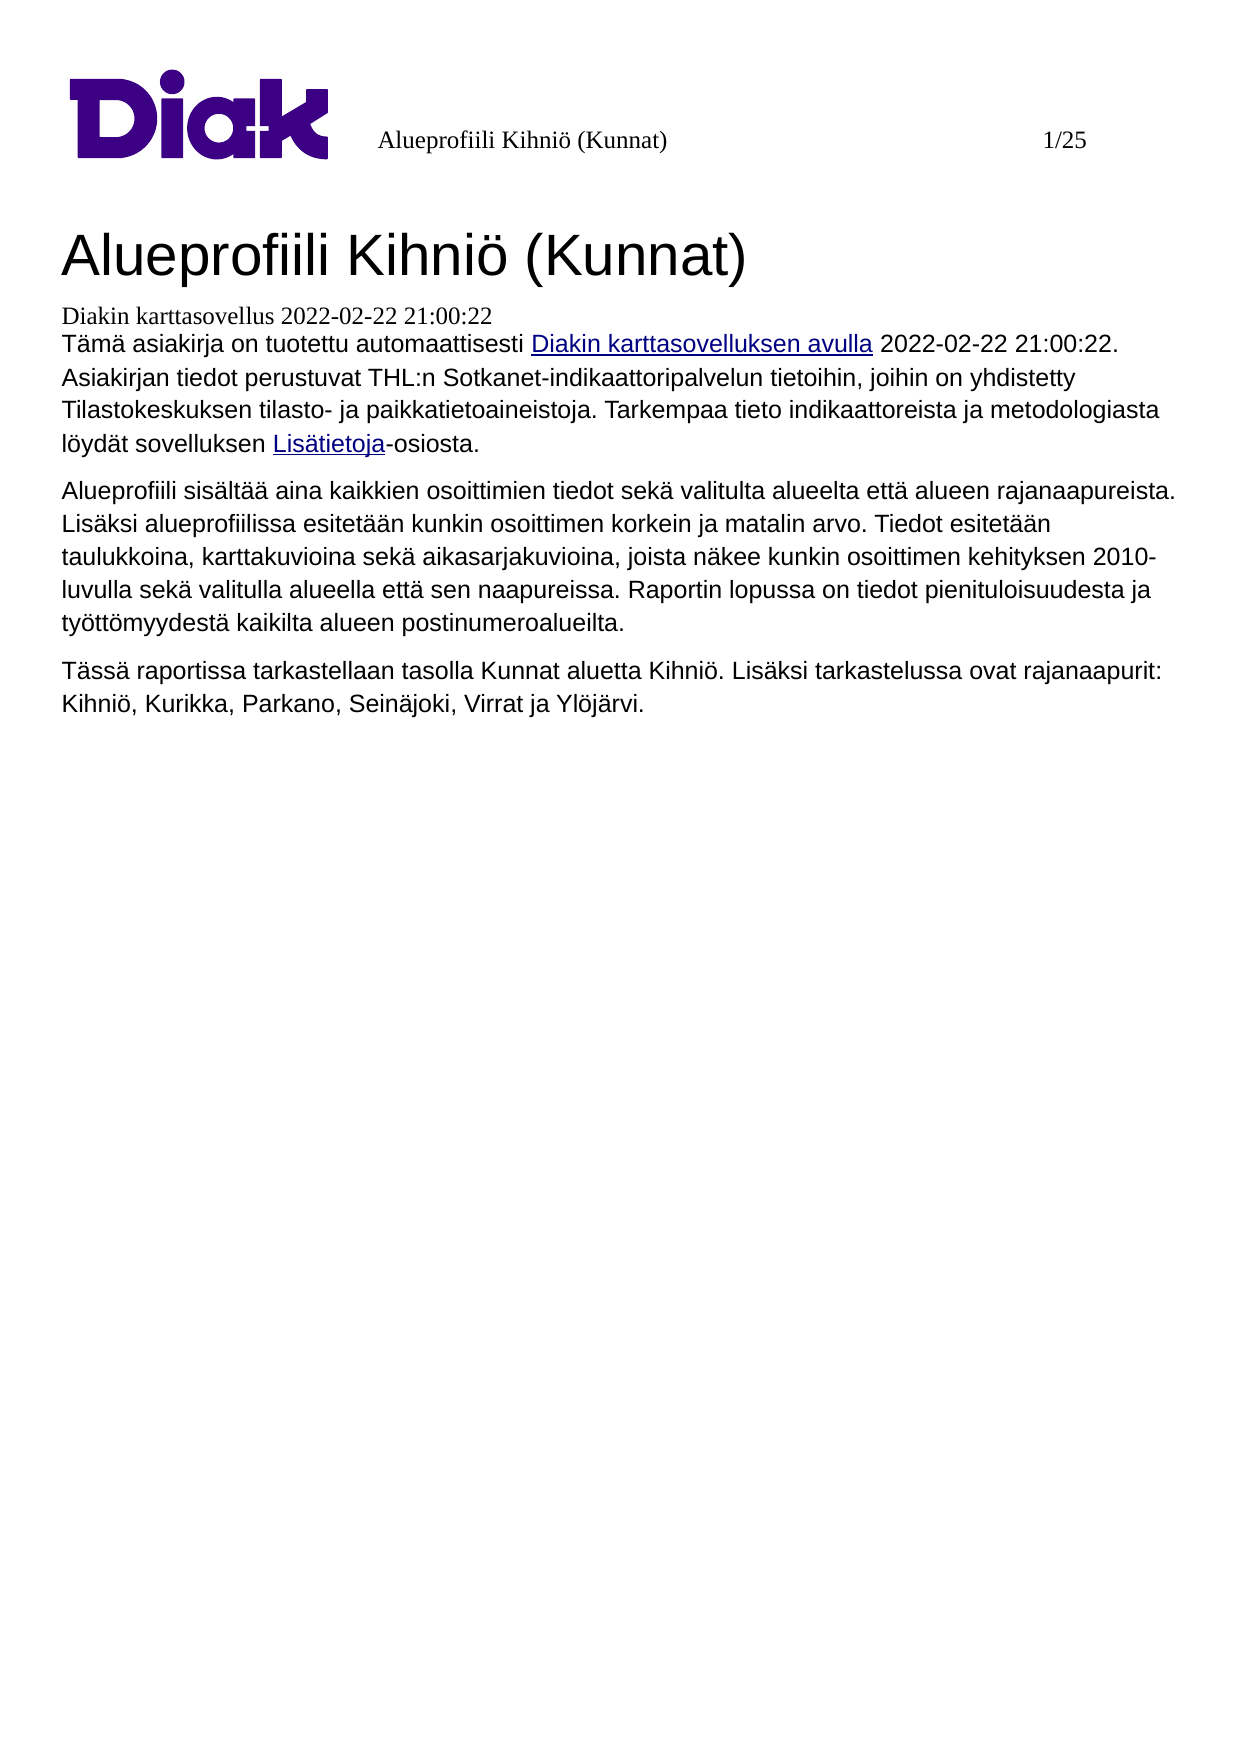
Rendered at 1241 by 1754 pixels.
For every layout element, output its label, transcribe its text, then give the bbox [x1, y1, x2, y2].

text Diakin karttasovellus 2022-02-22 21:00:22 [61, 301, 1179, 329]
title Alueprofiili Kihniö (Kunnat) [61, 221, 1179, 288]
text Tämä asiakirja on tuotettu automaattisesti Diakin karttasovelluksen avulla 2022-02-22 21:00:22. Asiakirjan tiedot perustuvat THL:n Sotkanet-indikaattoripalvelun tietoihin, joihin on yhdistetty Tilastokeskuksen tilasto- ja paikkatietoaineistoja. Tarkempaa tieto indikaattoreista ja metodologiasta löydät sovelluksen Lisätietoja-osiosta. [61, 329, 1179, 457]
text Tässä raportissa tarkastellaan tasolla Kunnat aluetta Kihniö. Lisäksi tarkastelussa ovat rajanaapurit: Kihniö, Kurikka, Parkano, Seinäjoki, Virrat ja Ylöjärvi. [61, 656, 1179, 718]
text Alueprofiili sisältää aina kaikkien osoittimien tiedot sekä valitulta alueelta että alueen rajanaapureista. Lisäksi alueprofiilissa esitetään kunkin osoittimen korkein ja matalin arvo. Tiedot esitetään taulukkoina, karttakuvioina sekä aikasarjakuvioina, joista näkee kunkin osoittimen kehityksen 2010-luvulla sekä valitulla alueella että sen naapureissa. Raportin lopussa on tiedot pienituloisuudesta ja työttömyydestä kaikilta alueen postinumeroalueilta. [61, 476, 1179, 637]
